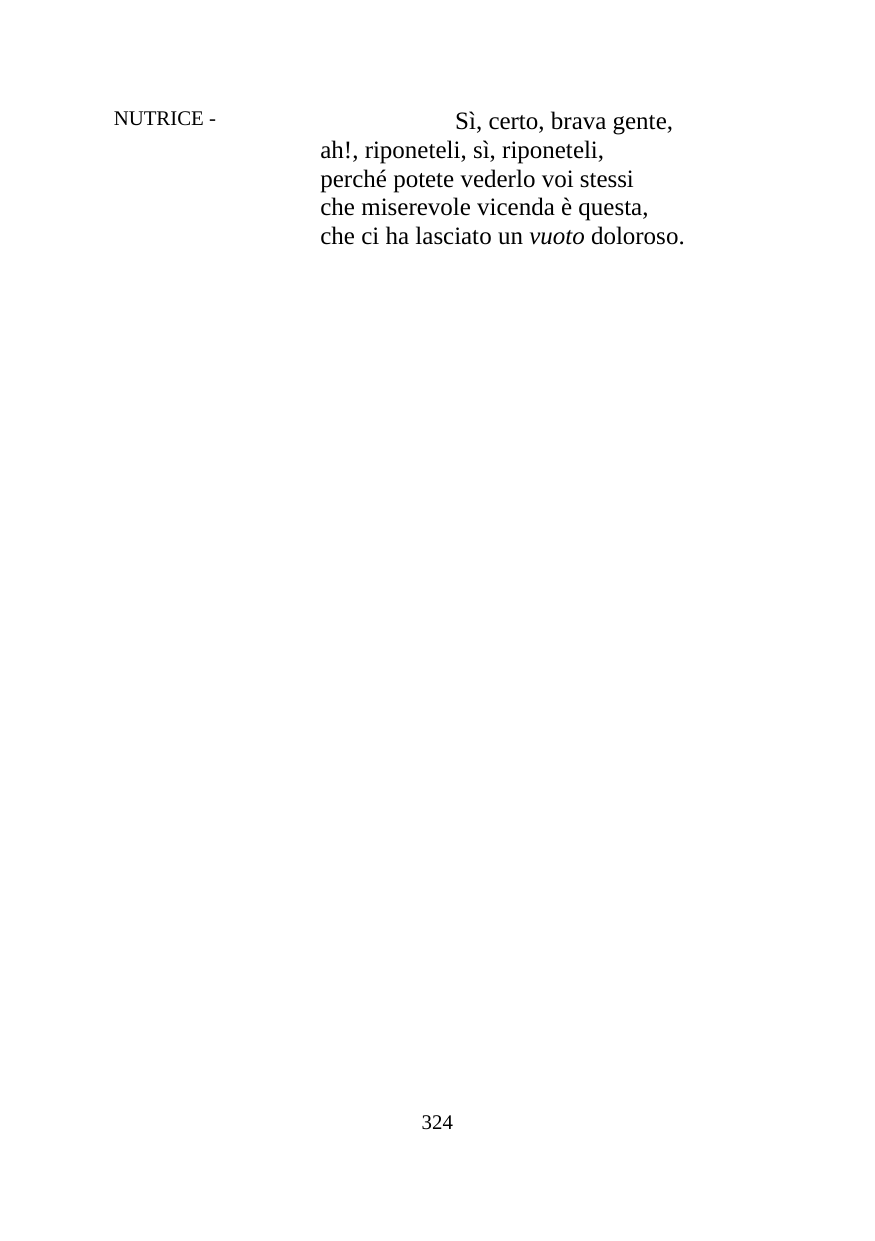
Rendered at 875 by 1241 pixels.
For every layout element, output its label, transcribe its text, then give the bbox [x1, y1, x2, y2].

table_cell NUTRICE - [106, 106, 313, 279]
table_cell Sì, certo, brava gente, ah!, riponeteli, sì, riponeteli, perché potete vederlo voi stessi che miserevole vicenda è questa, che ci ha lasciato un vuoto doloroso. [313, 106, 768, 279]
